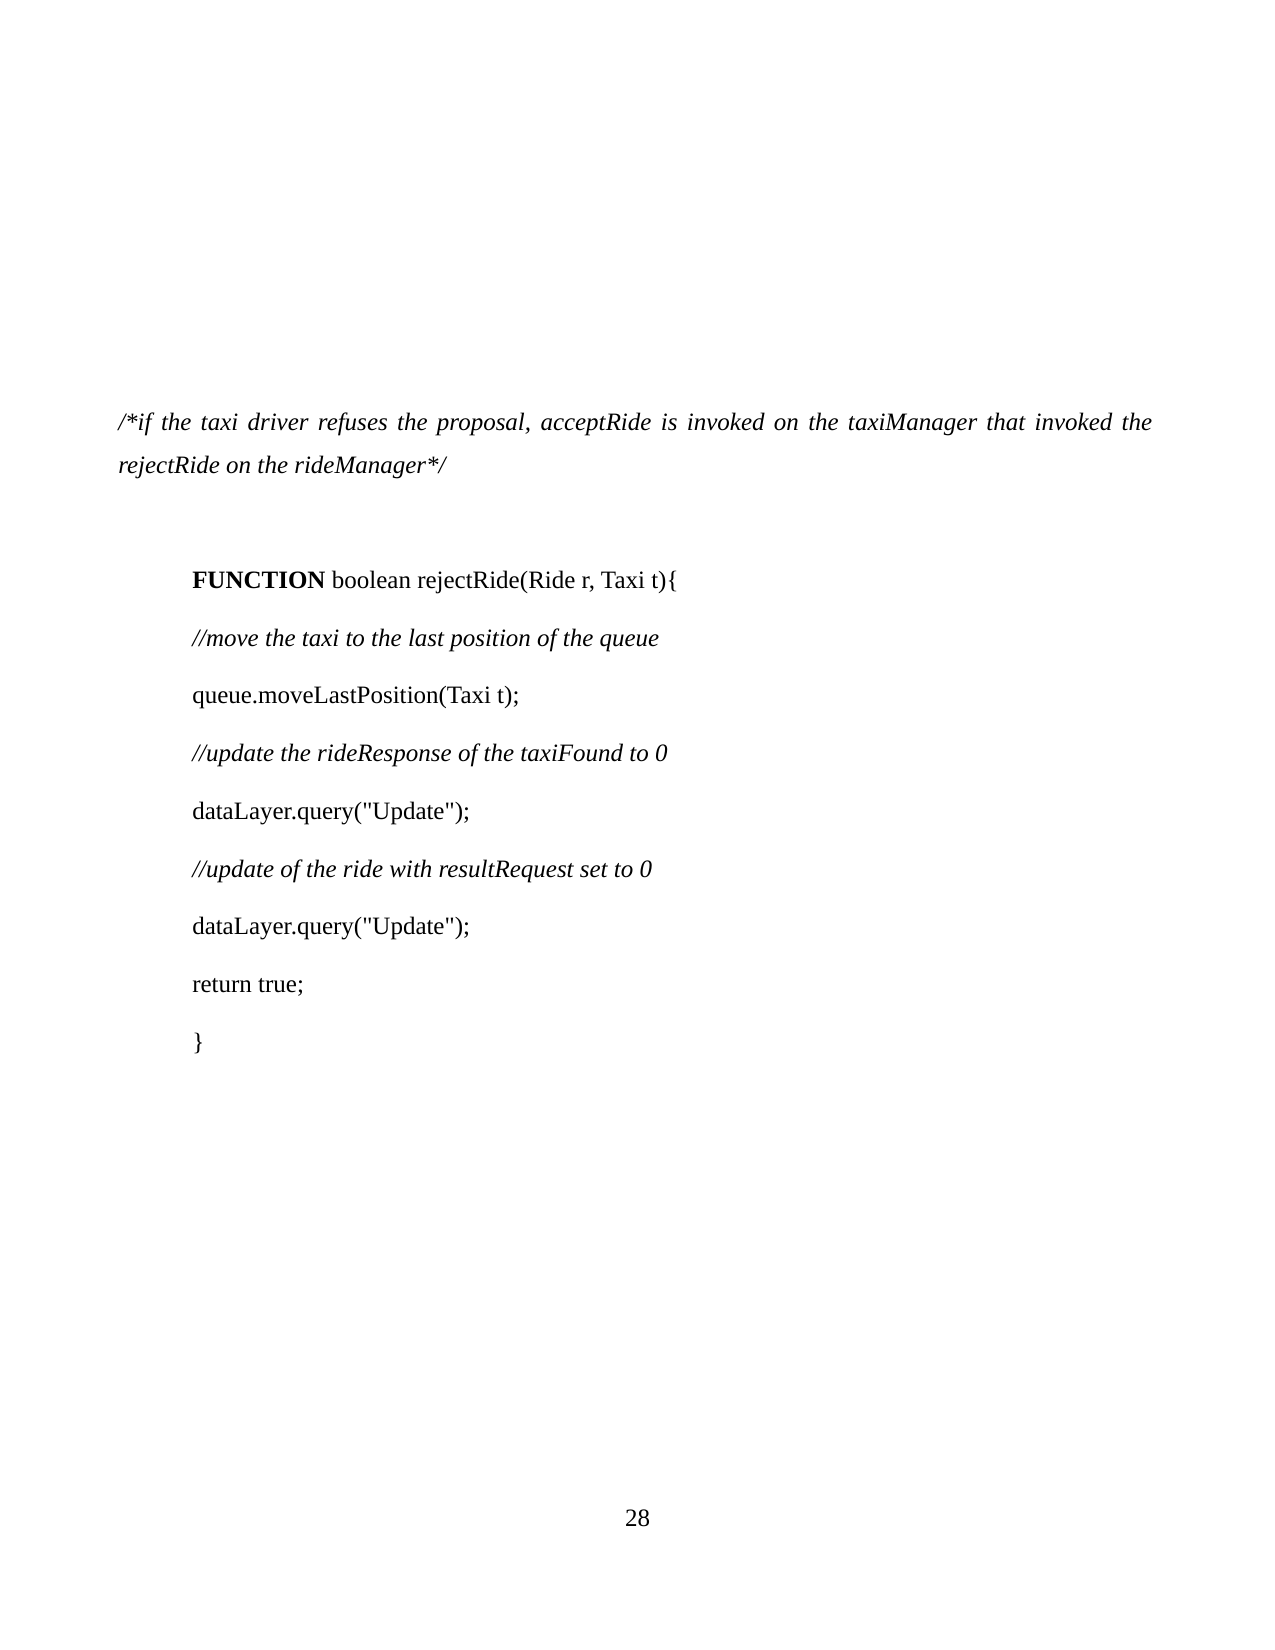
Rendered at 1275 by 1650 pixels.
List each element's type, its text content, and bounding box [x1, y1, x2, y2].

text /*if the taxi driver refuses the proposal, acceptRide is invoked on the taxiManager that invoked the rejectRide on the rideManager*/ [118, 407, 1157, 478]
text dataLayer.query("Update"); [118, 911, 1157, 940]
text return true; [118, 969, 1157, 998]
text //update of the ride with resultRequest set to 0 [118, 854, 1157, 882]
text FUNCTION boolean rejectRide(Ride r, Taxi t){ [118, 565, 1157, 594]
text } [118, 1027, 1157, 1056]
text //update the rideResponse of the taxiFound to 0 [118, 738, 1157, 767]
text //move the taxi to the last position of the queue [118, 623, 1157, 652]
text dataLayer.query("Update"); [118, 796, 1157, 825]
text queue.moveLastPosition(Taxi t); [118, 681, 1157, 709]
